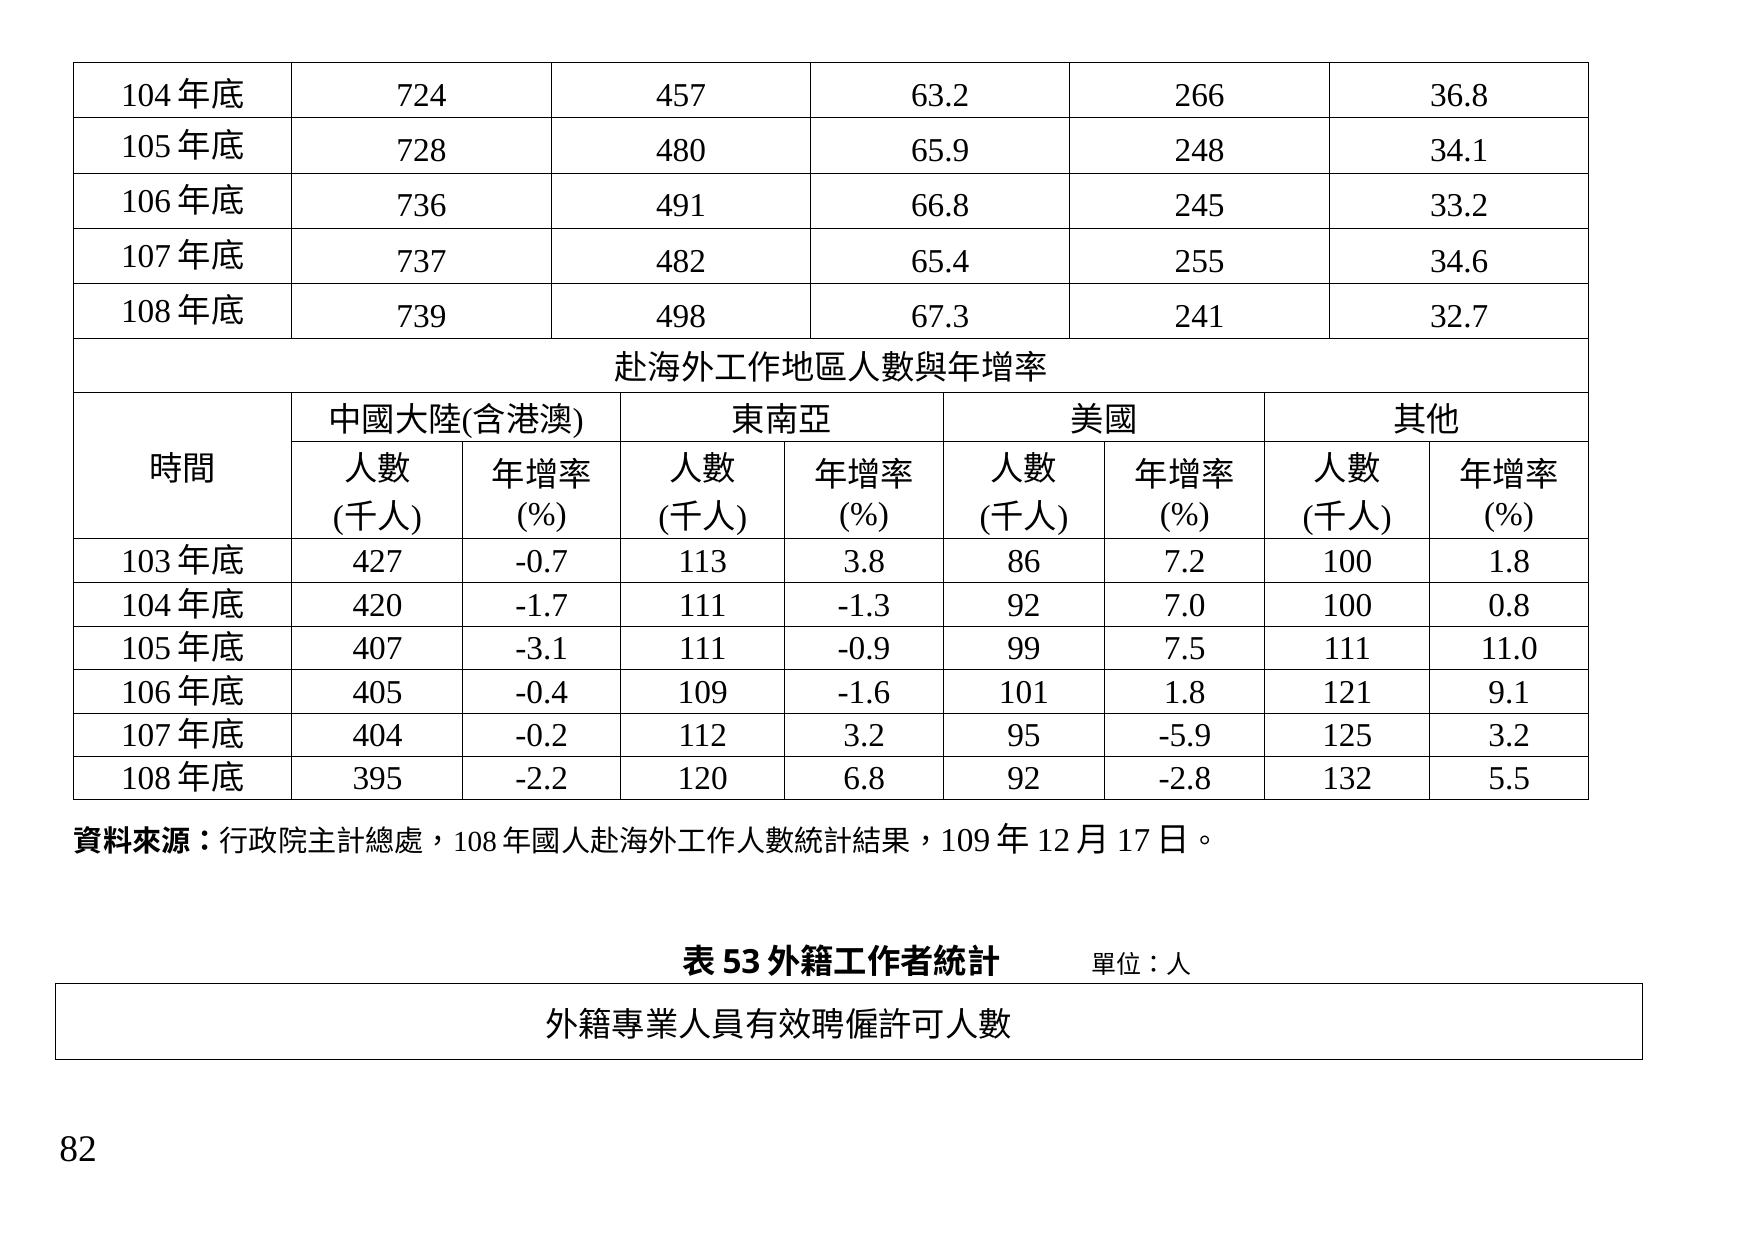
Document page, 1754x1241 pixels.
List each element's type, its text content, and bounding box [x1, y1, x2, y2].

table_cell 3.2 [785, 714, 943, 756]
table_cell -2.2 [463, 757, 620, 799]
table_cell 6.8 [785, 757, 943, 799]
table_cell -2.8 [1105, 757, 1264, 799]
table_cell 人數 (千人) [944, 442, 1104, 538]
table_cell 105年底 [74, 118, 291, 172]
table_cell 年增率(%) [1105, 442, 1264, 538]
table_cell -5.9 [1105, 714, 1264, 756]
table_cell 92 [944, 583, 1104, 626]
table_cell 109 [621, 670, 784, 713]
table_cell 736 [292, 174, 551, 228]
table_cell 106年底 [74, 670, 291, 713]
table_cell 7.5 [1105, 627, 1264, 669]
table_cell 111 [1265, 627, 1429, 669]
table_cell 103年底 [74, 539, 291, 582]
table_cell -1.6 [785, 670, 943, 713]
table_cell 32.7 [1330, 284, 1588, 338]
table_cell 107年底 [74, 714, 291, 756]
table_cell 111 [621, 583, 784, 626]
table_cell 美國 [944, 393, 1264, 441]
table_cell 120 [621, 757, 784, 799]
table_cell 498 [552, 284, 810, 338]
table_cell 66.8 [811, 174, 1069, 228]
table_cell 108年底 [74, 284, 291, 338]
table_cell 67.3 [811, 284, 1069, 338]
table_cell 100 [1265, 539, 1429, 582]
subtitle 資料來源：行政院主計總處，108年國人赴海外工作人數統計結果，109年12月17日。 [59, 800, 1639, 875]
table_cell 737 [292, 229, 551, 283]
text 表53外籍工作者統計 單位：人 [59, 935, 1639, 983]
table_cell 人數 (千人) [1265, 442, 1429, 538]
table_cell 457 [552, 63, 810, 117]
table_cell 年增率(%) [1430, 442, 1588, 538]
table_cell 中國大陸(含港澳) [292, 393, 620, 441]
table_cell 125 [1265, 714, 1429, 756]
table_cell 時間 [74, 393, 291, 538]
table_cell 104年底 [74, 583, 291, 626]
table_cell 人數 (千人) [621, 442, 784, 538]
table_cell 407 [292, 627, 462, 669]
table_cell -0.7 [463, 539, 620, 582]
table_cell 1.8 [1105, 670, 1264, 713]
table_cell 9.1 [1430, 670, 1588, 713]
table_cell 480 [552, 118, 810, 172]
table_cell 101 [944, 670, 1104, 713]
table_cell 34.1 [1330, 118, 1588, 172]
table_cell 7.0 [1105, 583, 1264, 626]
table_cell 404 [292, 714, 462, 756]
table_cell 108年底 [74, 757, 291, 799]
table_cell 1.8 [1430, 539, 1588, 582]
table_cell 105年底 [74, 627, 291, 669]
table_cell 739 [292, 284, 551, 338]
table_cell 482 [552, 229, 810, 283]
table_cell 0.8 [1430, 583, 1588, 626]
table_cell 106年底 [74, 174, 291, 228]
table_cell 赴海外工作地區人數與年增率 [74, 339, 1588, 392]
table_cell 人數 (千人) [292, 442, 462, 538]
table_cell 255 [1070, 229, 1329, 283]
table_cell 241 [1070, 284, 1329, 338]
table_cell -0.9 [785, 627, 943, 669]
table_cell 245 [1070, 174, 1329, 228]
table_cell 5.5 [1430, 757, 1588, 799]
table_cell 99 [944, 627, 1104, 669]
table_cell 107年底 [74, 229, 291, 283]
table_cell 427 [292, 539, 462, 582]
table_cell 36.8 [1330, 63, 1588, 117]
table_cell -1.3 [785, 583, 943, 626]
table_cell 266 [1070, 63, 1329, 117]
table_cell 34.6 [1330, 229, 1588, 283]
table_cell 7.2 [1105, 539, 1264, 582]
table_cell 92 [944, 757, 1104, 799]
table_cell 33.2 [1330, 174, 1588, 228]
table_cell 132 [1265, 757, 1429, 799]
table_header 外籍專業人員有效聘僱許可人數 [56, 984, 1642, 1059]
table_cell 95 [944, 714, 1104, 756]
table_cell -1.7 [463, 583, 620, 626]
table_cell 724 [292, 63, 551, 117]
table_cell 3.2 [1430, 714, 1588, 756]
table_cell 405 [292, 670, 462, 713]
table_cell 86 [944, 539, 1104, 582]
table_cell -0.4 [463, 670, 620, 713]
table_cell 65.4 [811, 229, 1069, 283]
table_cell 104年底 [74, 63, 291, 117]
table_cell 112 [621, 714, 784, 756]
table_cell -3.1 [463, 627, 620, 669]
table_cell 491 [552, 174, 810, 228]
table_cell 年增率(%) [785, 442, 943, 538]
table_cell 420 [292, 583, 462, 626]
table_cell 248 [1070, 118, 1329, 172]
table_cell 111 [621, 627, 784, 669]
table_cell 3.8 [785, 539, 943, 582]
table_cell 63.2 [811, 63, 1069, 117]
table_cell 121 [1265, 670, 1429, 713]
table_cell 100 [1265, 583, 1429, 626]
table_cell 東南亞 [621, 393, 943, 441]
table_cell 395 [292, 757, 462, 799]
table_cell 年增率(%) [463, 442, 620, 538]
table_cell -0.2 [463, 714, 620, 756]
table_cell 65.9 [811, 118, 1069, 172]
table_cell 其他 [1265, 393, 1588, 441]
table_cell 113 [621, 539, 784, 582]
table_cell 11.0 [1430, 627, 1588, 669]
table_cell 728 [292, 118, 551, 172]
